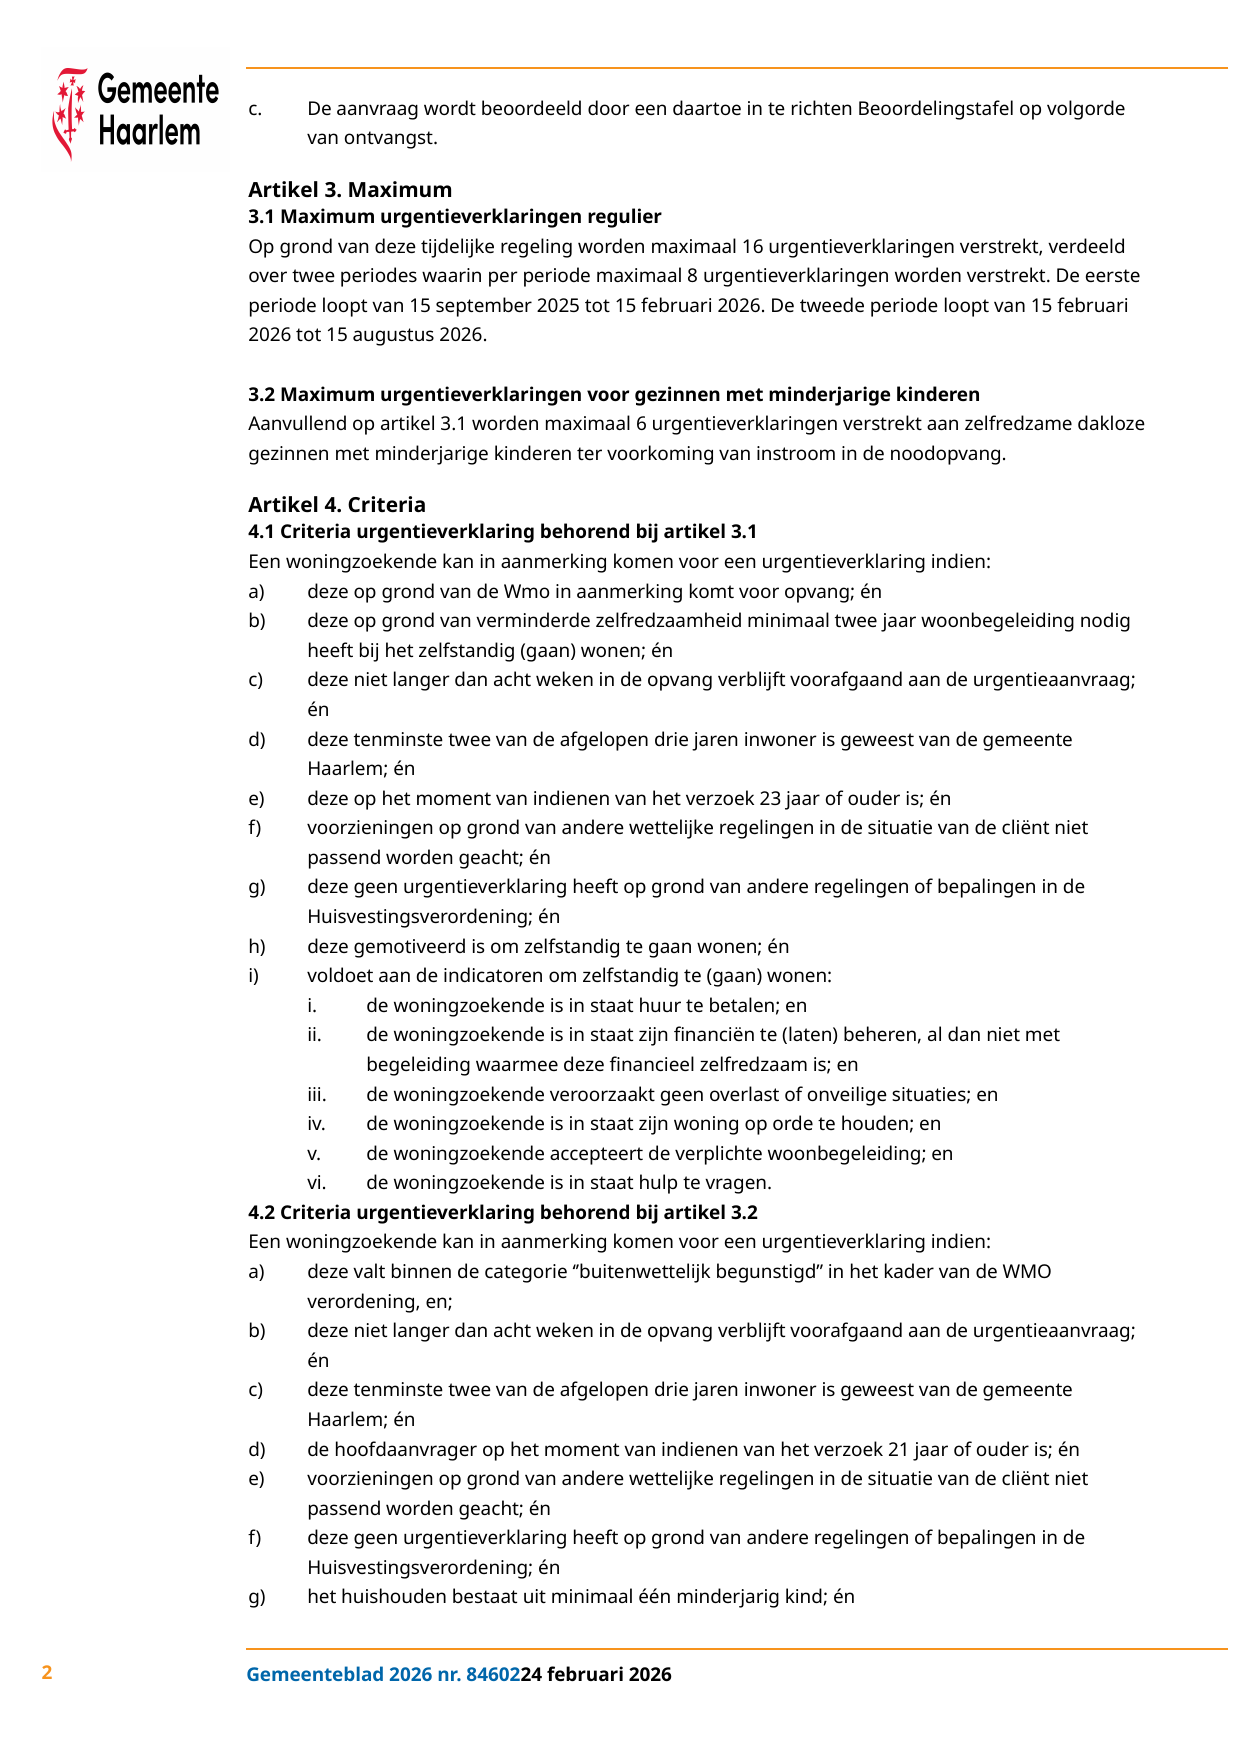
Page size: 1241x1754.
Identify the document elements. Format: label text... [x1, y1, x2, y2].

list de woningzoekende is in staat zijn financiën te (laten) beheren, al dan niet met begeleiding waarmee deze financieel zelfredzaam is; en [307, 1022, 1152, 1077]
text Op grond van deze tijdelijke regeling worden maximaal 16 urgentieverklaringen verstrekt, verdeeld over twee periodes waarin per periode maximaal 8 urgentieverklaringen worden verstrekt. De eerste periode loopt van 15 september 2025 tot 15 februari 2026. De tweede periode loopt van 15 februari 2026 tot 15 augustus 2026. [248, 233, 1152, 347]
list deze op grond van de Wmo in aanmerking komt voor opvang; én [248, 578, 1152, 604]
text 4.2 Criteria urgentieverklaring behorend bij artikel 3.2 [248, 1199, 1152, 1225]
list de woningzoekende veroorzaakt geen overlast of onveilige situaties; en [307, 1081, 1152, 1107]
list deze niet langer dan acht weken in de opvang verblijft voorafgaand aan de urgentieaanvraag; én [248, 1317, 1152, 1373]
text Artikel 4. Criteria [248, 490, 1152, 519]
list voorzieningen op grond van andere wettelijke regelingen in de situatie van de cliënt niet passend worden geacht; én [248, 1465, 1152, 1521]
list deze geen urgentieverklaring heeft op grond van andere regelingen of bepalingen in de Huisvestingsverordening; én [248, 874, 1152, 929]
text Aanvullend op artikel 3.1 worden maximaal 6 urgentieverklaringen verstrekt aan zelfredzame dakloze gezinnen met minderjarige kinderen ter voorkoming van instroom in de noodopvang. [248, 410, 1152, 466]
list deze op het moment van indienen van het verzoek 23 jaar of ouder is; én [248, 785, 1152, 811]
list voorzieningen op grond van andere wettelijke regelingen in de situatie van de cliënt niet passend worden geacht; én [248, 814, 1152, 870]
list de woningzoekende is in staat zijn woning op orde te houden; en [307, 1110, 1152, 1136]
list De aanvraag wordt beoordeeld door een daartoe in te richten Beoordelingstafel op volgorde van ontvangst. [248, 95, 1152, 150]
list deze geen urgentieverklaring heeft op grond van andere regelingen of bepalingen in de Huisvestingsverordening; én [248, 1524, 1152, 1580]
text Artikel 3. Maximum [248, 175, 1152, 203]
list de woningzoekende accepteert de verplichte woonbegeleiding; en [307, 1140, 1152, 1166]
list deze niet langer dan acht weken in de opvang verblijft voorafgaand aan de urgentieaanvraag; én [248, 667, 1152, 722]
list de hoofdaanvrager op het moment van indienen van het verzoek 21 jaar of ouder is; én [248, 1436, 1152, 1462]
list voldoet aan de indicatoren om zelfstandig te (gaan) wonen: [248, 962, 1152, 988]
list de woningzoekende is in staat hulp te vragen. [307, 1169, 1152, 1195]
list de woningzoekende is in staat huur te betalen; en [307, 992, 1152, 1018]
text 3.2 Maximum urgentieverklaringen voor gezinnen met minderjarige kinderen [248, 381, 1152, 406]
text 4.1 Criteria urgentieverklaring behorend bij artikel 3.1 [248, 519, 1152, 544]
list deze tenminste twee van de afgelopen drie jaren inwoner is geweest van de gemeente Haarlem; én [248, 726, 1152, 781]
list het huishouden bestaat uit minimaal één minderjarig kind; én [248, 1584, 1152, 1609]
text Een woningzoekende kan in aanmerking komen voor een urgentieverklaring indien: [248, 1229, 1152, 1254]
list deze tenminste twee van de afgelopen drie jaren inwoner is geweest van de gemeente Haarlem; én [248, 1377, 1152, 1432]
list deze gemotiveerd is om zelfstandig te gaan wonen; én [248, 933, 1152, 959]
text 3.1 Maximum urgentieverklaringen regulier [248, 203, 1152, 229]
list deze op grond van verminderde zelfredzaamheid minimaal twee jaar woonbegeleiding nodig heeft bij het zelfstandig (gaan) wonen; én [248, 607, 1152, 663]
list deze valt binnen de categorie ‘’buitenwettelijk begunstigd’’ in het kader van de WMO verordening, en; [248, 1258, 1152, 1314]
text Een woningzoekende kan in aanmerking komen voor een urgentieverklaring indien: [248, 548, 1152, 574]
picture [41, 47, 231, 172]
